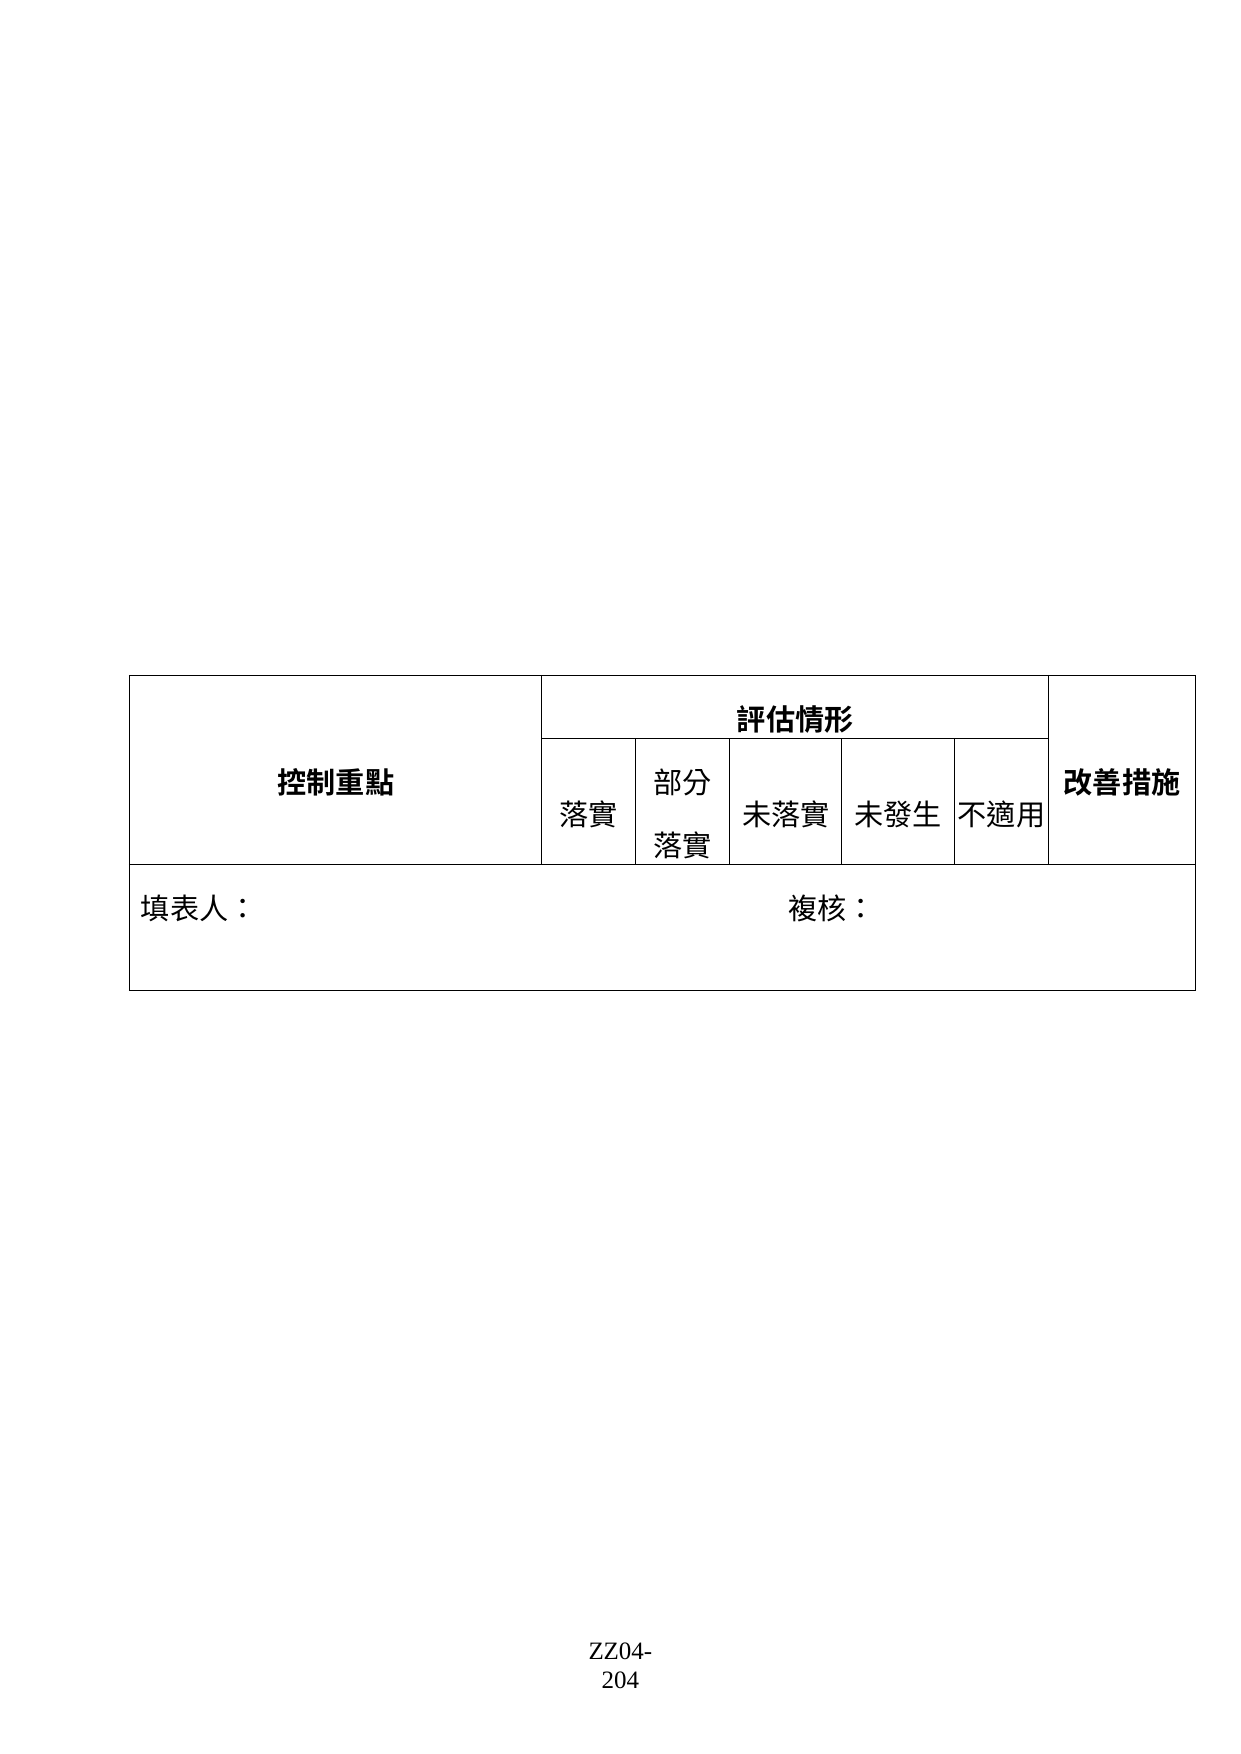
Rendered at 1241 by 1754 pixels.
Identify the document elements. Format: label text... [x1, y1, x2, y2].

table_cell 部分落實 [636, 739, 729, 864]
table_cell 未發生 [842, 739, 954, 864]
table_header 改善措施 [1049, 676, 1195, 864]
table_cell 未落實 [730, 739, 841, 864]
table_cell 填表人： 複核： [130, 865, 1195, 990]
table_cell 落實 [542, 739, 635, 864]
table_cell 不適用 [955, 739, 1048, 864]
table_header 評估情形 [542, 676, 1048, 738]
table_header 控制重點 [130, 676, 541, 864]
